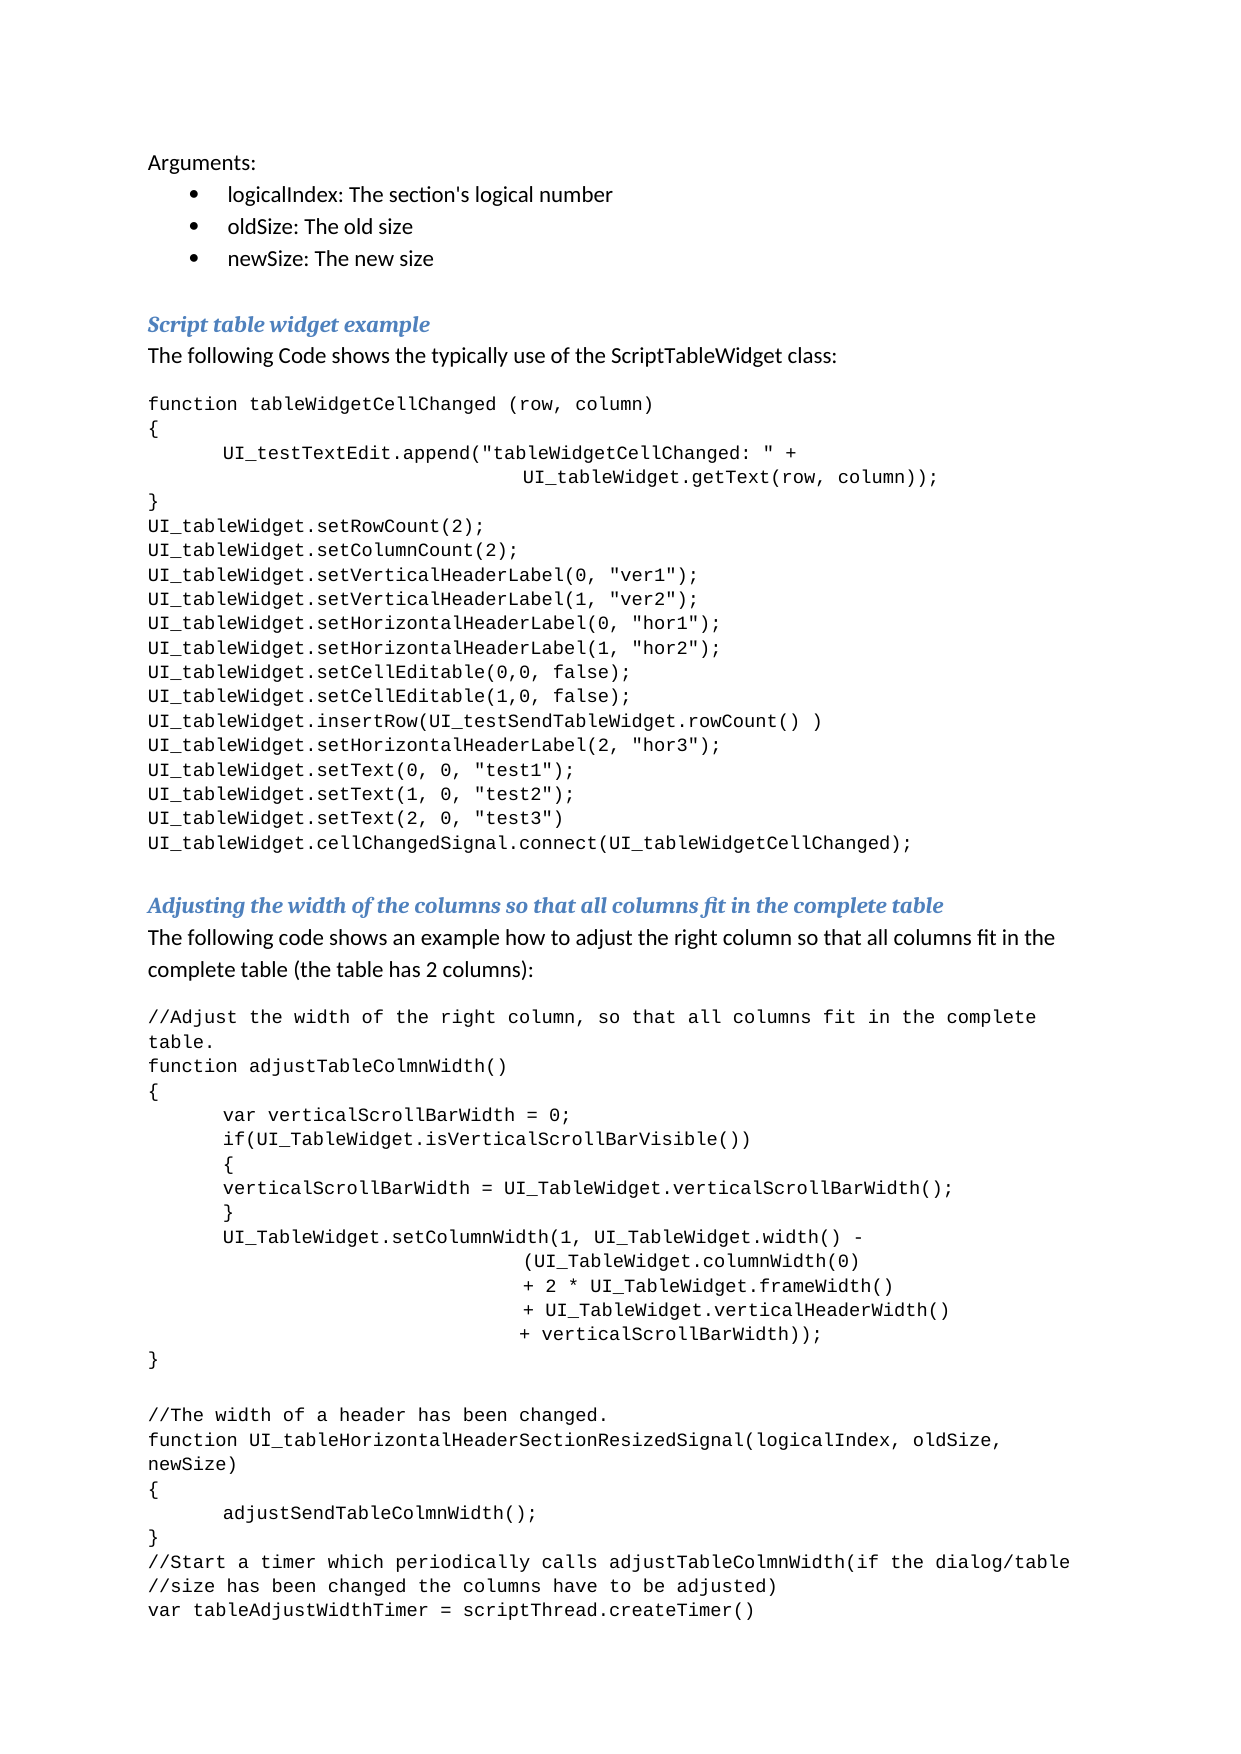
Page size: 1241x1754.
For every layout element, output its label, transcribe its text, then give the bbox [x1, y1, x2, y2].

subtitle Script table widget example [148, 311, 1093, 338]
text if(UI_TableWidget.isVerticalScrollBarVisible()) [148, 1130, 1093, 1151]
list logicalIndex: The section's logical number [190, 180, 1093, 208]
text function adjustTableColmnWidth() [148, 1057, 1093, 1078]
text } [148, 1203, 1093, 1224]
text UI_tableWidget.cellChangedSignal.connect(UI_tableWidgetCellChanged); [148, 833, 1093, 855]
text } [148, 492, 1093, 513]
text UI_tableWidget.setHorizontalHeaderLabel(1, "hor2"); [148, 638, 1093, 660]
text UI_tableWidget.setText(1, 0, "test2"); [148, 785, 1093, 806]
text var verticalScrollBarWidth = 0; [148, 1106, 1093, 1127]
text UI_tableWidget.setText(2, 0, "test3") [148, 809, 1093, 830]
text { [148, 1154, 1093, 1176]
text UI_tableWidget.setColumnCount(2); [148, 541, 1093, 562]
text UI_tableWidget.setVerticalHeaderLabel(1, "ver2"); [148, 590, 1093, 611]
text UI_tableWidget.setCellEditable(1,0, false); [148, 687, 1093, 708]
text UI_tableWidget.setVerticalHeaderLabel(0, "ver1"); [148, 565, 1093, 587]
list oldSize: The old size [190, 212, 1093, 240]
text + 2 * UI_TableWidget.frameWidth() [148, 1276, 1093, 1298]
text UI_tableWidget.setText(0, 0, "test1"); [148, 760, 1093, 782]
text The following Code shows the typically use of the ScriptTableWidget class: [148, 342, 1093, 370]
text function UI_tableHorizontalHeaderSectionResizedSignal(logicalIndex, oldSize, newSize) [148, 1431, 1093, 1476]
text UI_tableWidget.setCellEditable(0,0, false); [148, 663, 1093, 684]
text //size has been changed the columns have to be adjusted) [148, 1577, 1093, 1598]
text { [148, 1479, 1093, 1501]
text verticalScrollBarWidth = UI_TableWidget.verticalScrollBarWidth(); [148, 1179, 1093, 1200]
text { [148, 1081, 1093, 1103]
text //The width of a header has been changed. [148, 1406, 1093, 1427]
text Arguments: [148, 148, 1093, 176]
text (UI_TableWidget.columnWidth(0) [148, 1252, 1093, 1273]
text UI_tableWidget.getText(row, column)); [148, 468, 1093, 489]
text } [148, 1528, 1093, 1549]
text { [148, 419, 1093, 440]
text //Start a timer which periodically calls adjustTableColmnWidth(if the dialog/table [148, 1552, 1093, 1574]
text + UI_TableWidget.verticalHeaderWidth() [148, 1301, 1093, 1322]
text UI_tableWidget.setHorizontalHeaderLabel(2, "hor3"); [148, 736, 1093, 757]
text adjustSendTableColmnWidth(); [148, 1504, 1093, 1525]
text UI_tableWidget.setRowCount(2); [148, 517, 1093, 538]
subtitle Adjusting the width of the columns so that all columns fit in the complete table [148, 893, 1093, 919]
text } [148, 1349, 1093, 1371]
text UI_testTextEdit.append("tableWidgetCellChanged: " + [148, 443, 1093, 465]
text + verticalScrollBarWidth)); [148, 1325, 1093, 1346]
text UI_TableWidget.setColumnWidth(1, UI_TableWidget.width() - [148, 1228, 1093, 1249]
text The following code shows an example how to adjust the right column so that all columns fit in the complete table (the table has 2 columns): [148, 923, 1093, 983]
text var tableAdjustWidthTimer = scriptThread.createTimer() [148, 1601, 1093, 1622]
text UI_tableWidget.setHorizontalHeaderLabel(0, "hor1"); [148, 614, 1093, 635]
list newSize: The new size [190, 244, 1093, 272]
text UI_tableWidget.insertRow(UI_testSendTableWidget.rowCount() ) [148, 712, 1093, 733]
text function tableWidgetCellChanged (row, column) [148, 395, 1093, 416]
text //Adjust the width of the right column, so that all columns fit in the complete table. [148, 1008, 1093, 1054]
